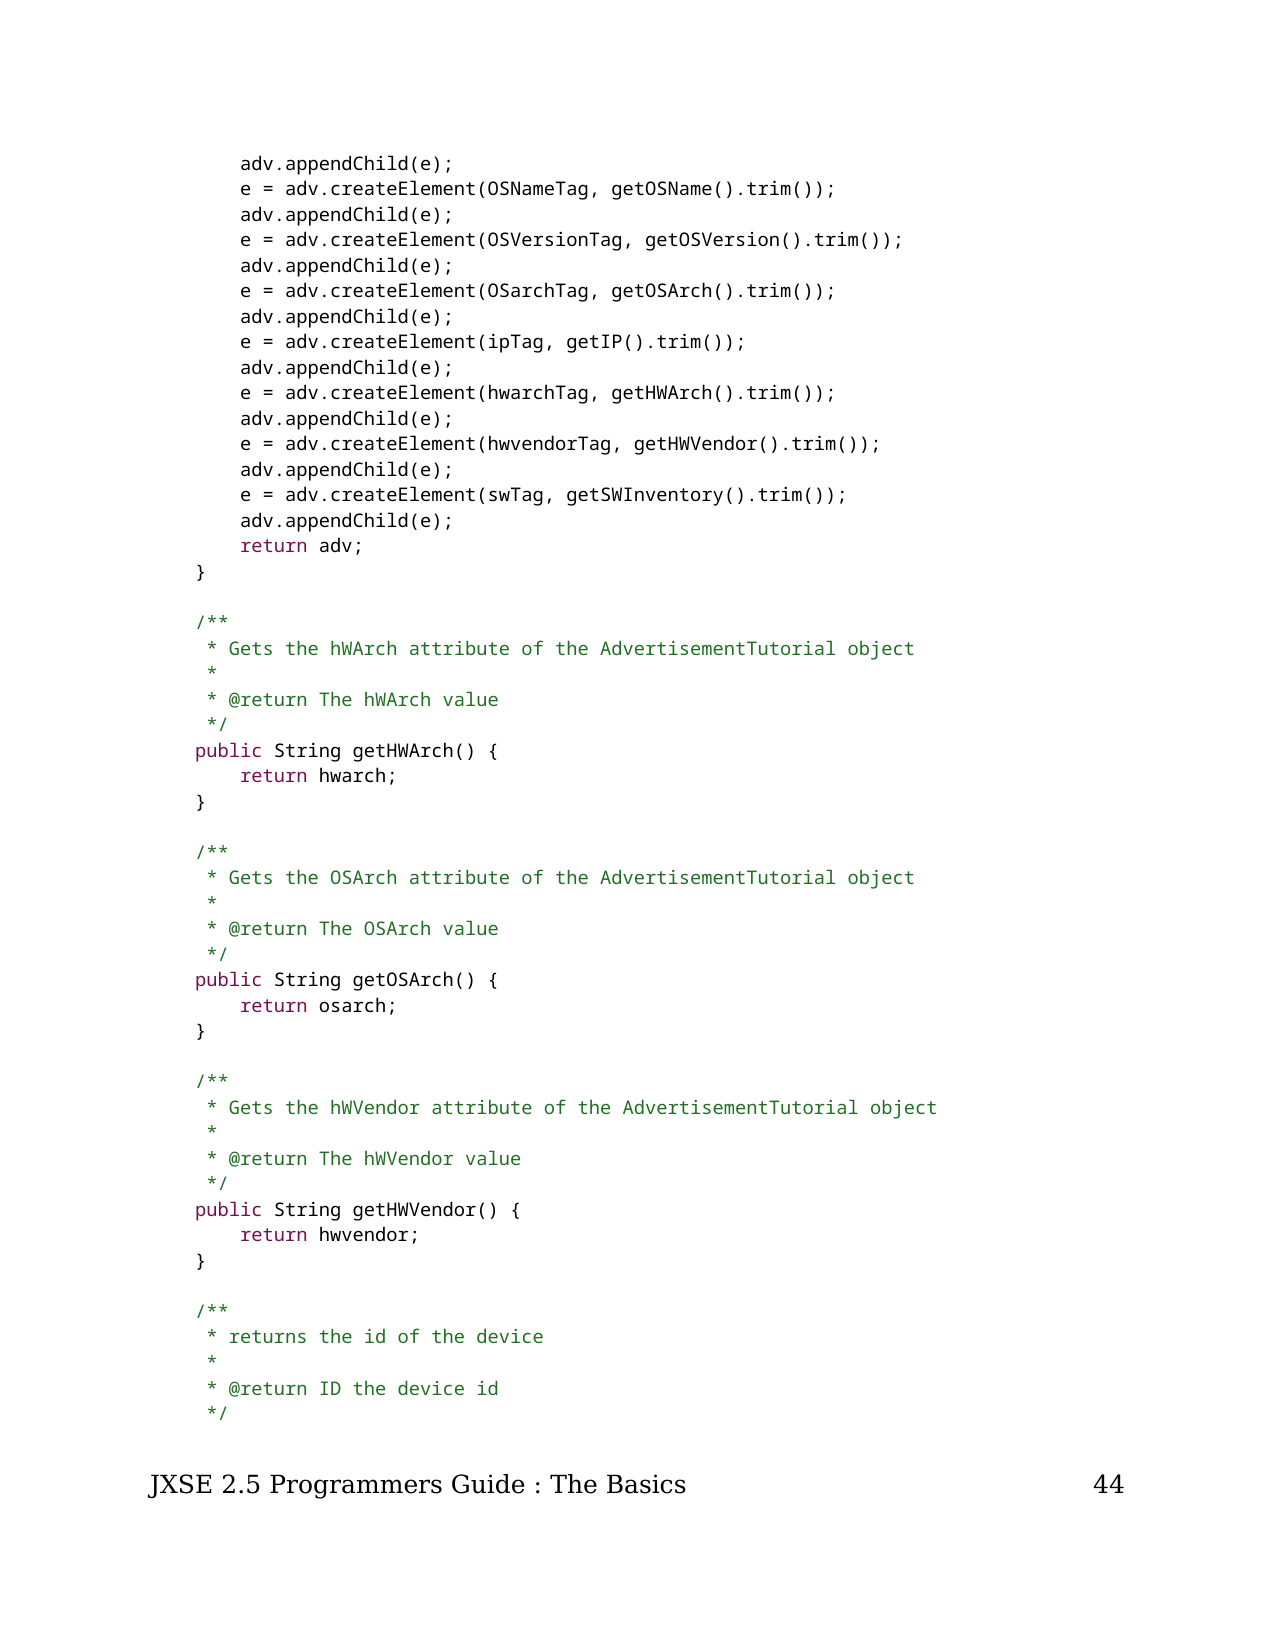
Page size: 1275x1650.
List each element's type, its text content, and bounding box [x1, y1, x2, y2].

text adv.appendChild(e); [150, 150, 1125, 176]
text } [150, 1247, 1125, 1273]
text */ [150, 941, 1125, 967]
text e = adv.createElement(OSVersionTag, getOSVersion().trim()); [150, 227, 1125, 252]
text * Gets the OSArch attribute of the AdvertisementTutorial object [150, 864, 1125, 890]
text * [150, 1349, 1125, 1375]
text return hwvendor; [150, 1222, 1125, 1247]
text * Gets the hWArch attribute of the AdvertisementTutorial object [150, 635, 1125, 660]
text } [150, 558, 1125, 584]
text * [150, 1120, 1125, 1145]
text */ [150, 711, 1125, 737]
text e = adv.createElement(OSarchTag, getOSArch().trim()); [150, 278, 1125, 303]
text adv.appendChild(e); [150, 405, 1125, 431]
text /** [150, 1298, 1125, 1324]
text * @return ID the device id [150, 1375, 1125, 1401]
text return osarch; [150, 992, 1125, 1018]
text */ [150, 1401, 1125, 1426]
text adv.appendChild(e); [150, 303, 1125, 329]
text e = adv.createElement(swTag, getSWInventory().trim()); [150, 482, 1125, 507]
text */ [150, 1171, 1125, 1196]
text /** [150, 839, 1125, 864]
text * Gets the hWVendor attribute of the AdvertisementTutorial object [150, 1094, 1125, 1120]
text e = adv.createElement(hwarchTag, getHWArch().trim()); [150, 380, 1125, 405]
text /** [150, 609, 1125, 635]
text public String getHWArch() { [150, 737, 1125, 762]
text adv.appendChild(e); [150, 354, 1125, 380]
text return hwarch; [150, 762, 1125, 788]
text adv.appendChild(e); [150, 252, 1125, 278]
text /** [150, 1069, 1125, 1094]
text } [150, 788, 1125, 813]
text e = adv.createElement(hwvendorTag, getHWVendor().trim()); [150, 431, 1125, 456]
text * @return The OSArch value [150, 916, 1125, 941]
text * @return The hWArch value [150, 686, 1125, 711]
text return adv; [150, 533, 1125, 558]
text e = adv.createElement(OSNameTag, getOSName().trim()); [150, 176, 1125, 201]
text adv.appendChild(e); [150, 507, 1125, 533]
text * [150, 890, 1125, 916]
text } [150, 1018, 1125, 1043]
text e = adv.createElement(ipTag, getIP().trim()); [150, 329, 1125, 354]
text * returns the id of the device [150, 1324, 1125, 1349]
text public String getOSArch() { [150, 967, 1125, 992]
text adv.appendChild(e); [150, 456, 1125, 482]
text * @return The hWVendor value [150, 1145, 1125, 1171]
text public String getHWVendor() { [150, 1196, 1125, 1222]
text * [150, 660, 1125, 686]
text adv.appendChild(e); [150, 201, 1125, 227]
